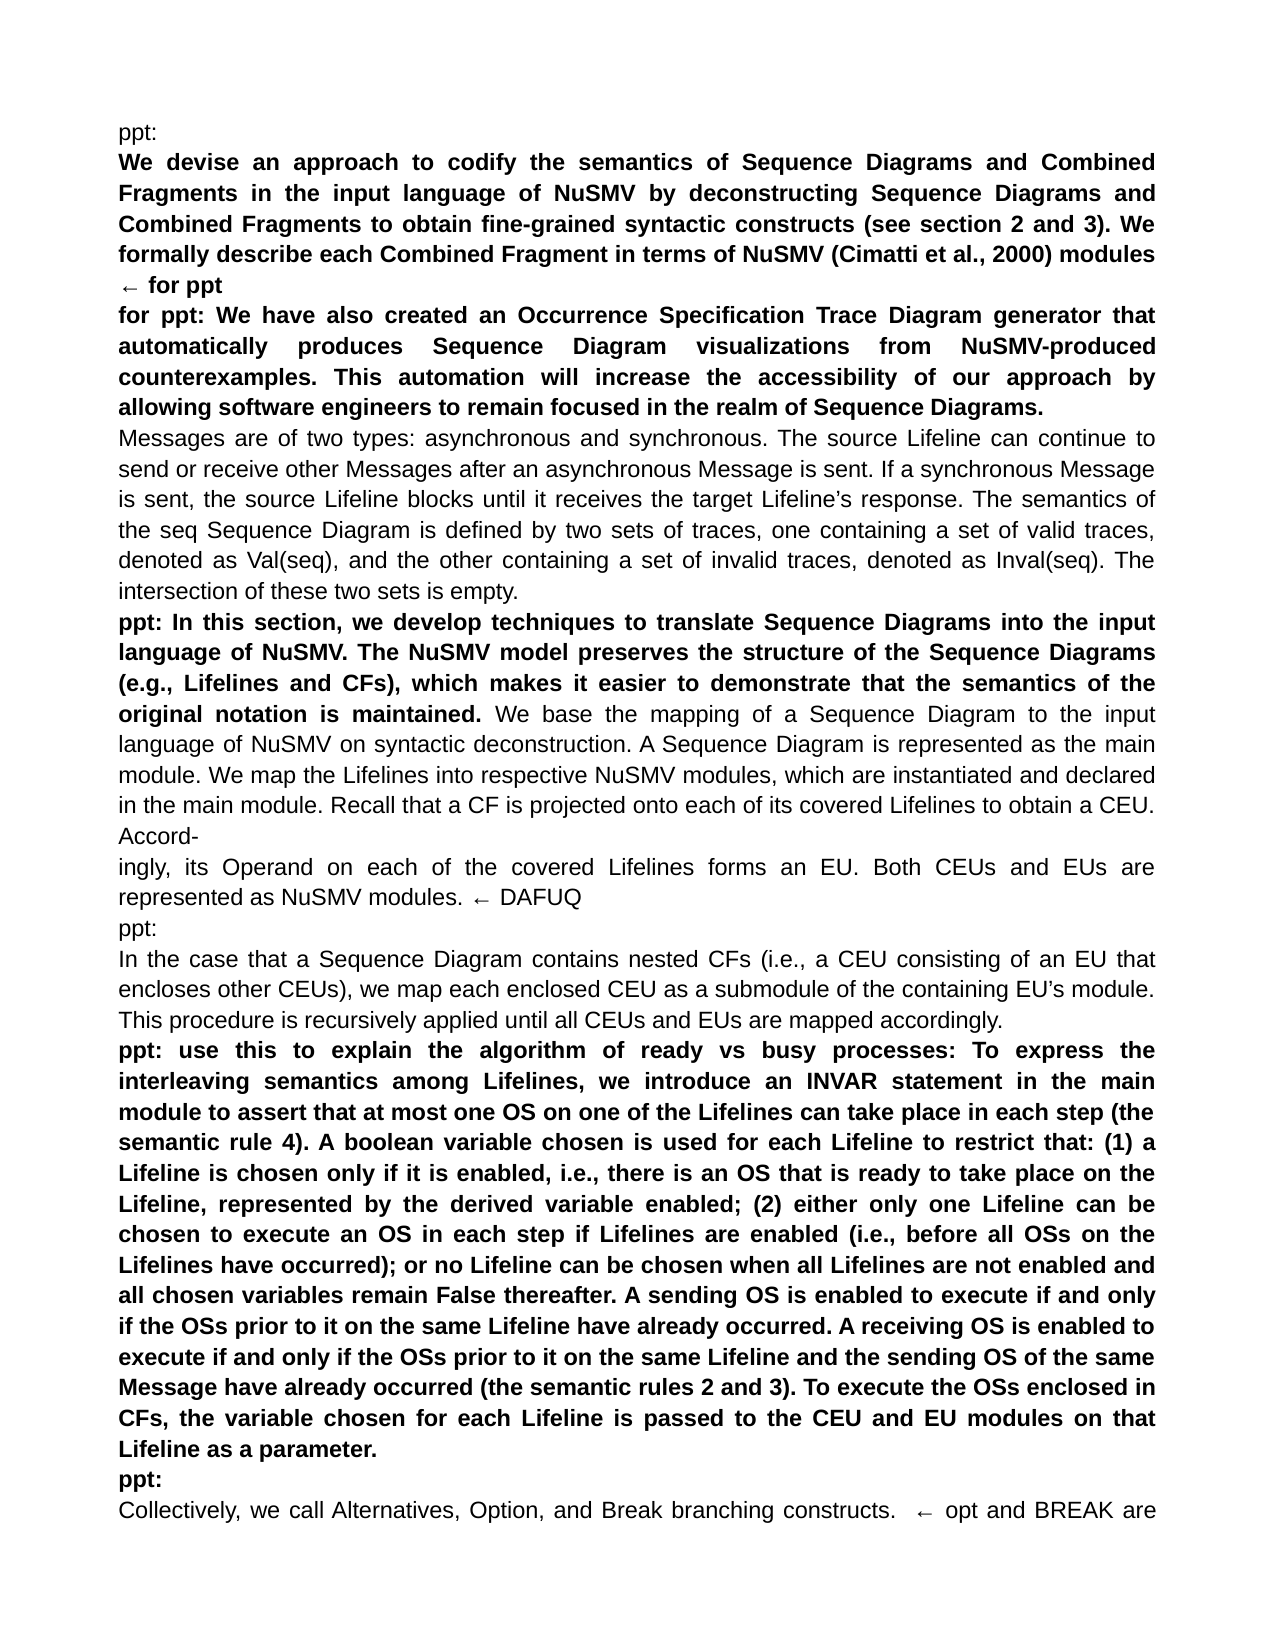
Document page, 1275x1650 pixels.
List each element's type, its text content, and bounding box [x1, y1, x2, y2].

text In the case that a Sequence Diagram contains nested CFs (i.e., a CEU consisting of an EU that encloses other CEUs), we map each enclosed CEU as a submodule of the containing EU’s module. This procedure is recursively applied until all CEUs and EUs are mapped accordingly. [118, 945, 1157, 1033]
text for ppt: We have also created an Occurrence Specification Trace Diagram generator that automatically produces Sequence Diagram visualizations from NuSMV-produced counterexamples. This automation will increase the accessibility of our approach by allowing software engineers to remain focused in the realm of Sequence Diagrams. [118, 302, 1157, 421]
text Collectively, we call Alternatives, Option, and Break branching constructs. ← opt and BREAK are [118, 1496, 1157, 1523]
text ppt: [118, 118, 1157, 145]
text ppt: In this section, we develop techniques to translate Sequence Diagrams into the input language of NuSMV. The NuSMV model preserves the structure of the Sequence Diagrams (e.g., Lifelines and CFs), which makes it easier to demonstrate that the semantics of the original notation is maintained. We base the mapping of a Sequence Diagram to the input language of NuSMV on syntactic deconstruction. A Sequence Diagram is represented as the main module. We map the Lifelines into respective NuSMV modules, which are instantiated and declared in the main module. Recall that a CF is projected onto each of its covered Lifelines to obtain a CEU. Accord- [118, 608, 1157, 849]
text ppt: use this to explain the algorithm of ready vs busy processes: To express the interleaving semantics among Lifelines, we introduce an INVAR statement in the main module to assert that at most one OS on one of the Lifelines can take place in each step (the semantic rule 4). A boolean variable chosen is used for each Lifeline to restrict that: (1) a Lifeline is chosen only if it is enabled, i.e., there is an OS that is ready to take place on the Lifeline, represented by the derived variable enabled; (2) either only one Lifeline can be chosen to execute an OS in each step if Lifelines are enabled (i.e., before all OSs on the Lifelines have occurred); or no Lifeline can be chosen when all Lifelines are not enabled and all chosen variables remain False thereafter. A sending OS is enabled to execute if and only if the OSs prior to it on the same Lifeline have already occurred. A receiving OS is enabled to execute if and only if the OSs prior to it on the same Lifeline and the sending OS of the same Message have already occurred (the semantic rules 2 and 3). To execute the OSs enclosed in CFs, the variable chosen for each Lifeline is passed to the CEU and EU modules on that Lifeline as a parameter. [118, 1037, 1157, 1462]
text We devise an approach to codify the semantics of Sequence Diagrams and Combined Fragments in the input language of NuSMV by deconstructing Sequence Diagrams and Combined Fragments to obtain fine-grained syntactic constructs (see section 2 and 3). We formally describe each Combined Fragment in terms of NuSMV (Cimatti et al., 2000) modules ← for ppt [118, 149, 1157, 298]
text ingly, its Operand on each of the covered Lifelines forms an EU. Both CEUs and EUs are represented as NuSMV modules. ← DAFUQ [118, 853, 1157, 911]
text ppt: [118, 914, 1157, 941]
text Messages are of two types: asynchronous and synchronous. The source Lifeline can continue to send or receive other Messages after an asynchronous Message is sent. If a synchronous Message is sent, the source Lifeline blocks until it receives the target Lifeline’s response. The semantics of the seq Sequence Diagram is defined by two sets of traces, one containing a set of valid traces, denoted as Val(seq), and the other containing a set of invalid traces, denoted as Inval(seq). The intersection of these two sets is empty. [118, 424, 1157, 604]
text ppt: [118, 1466, 1157, 1492]
